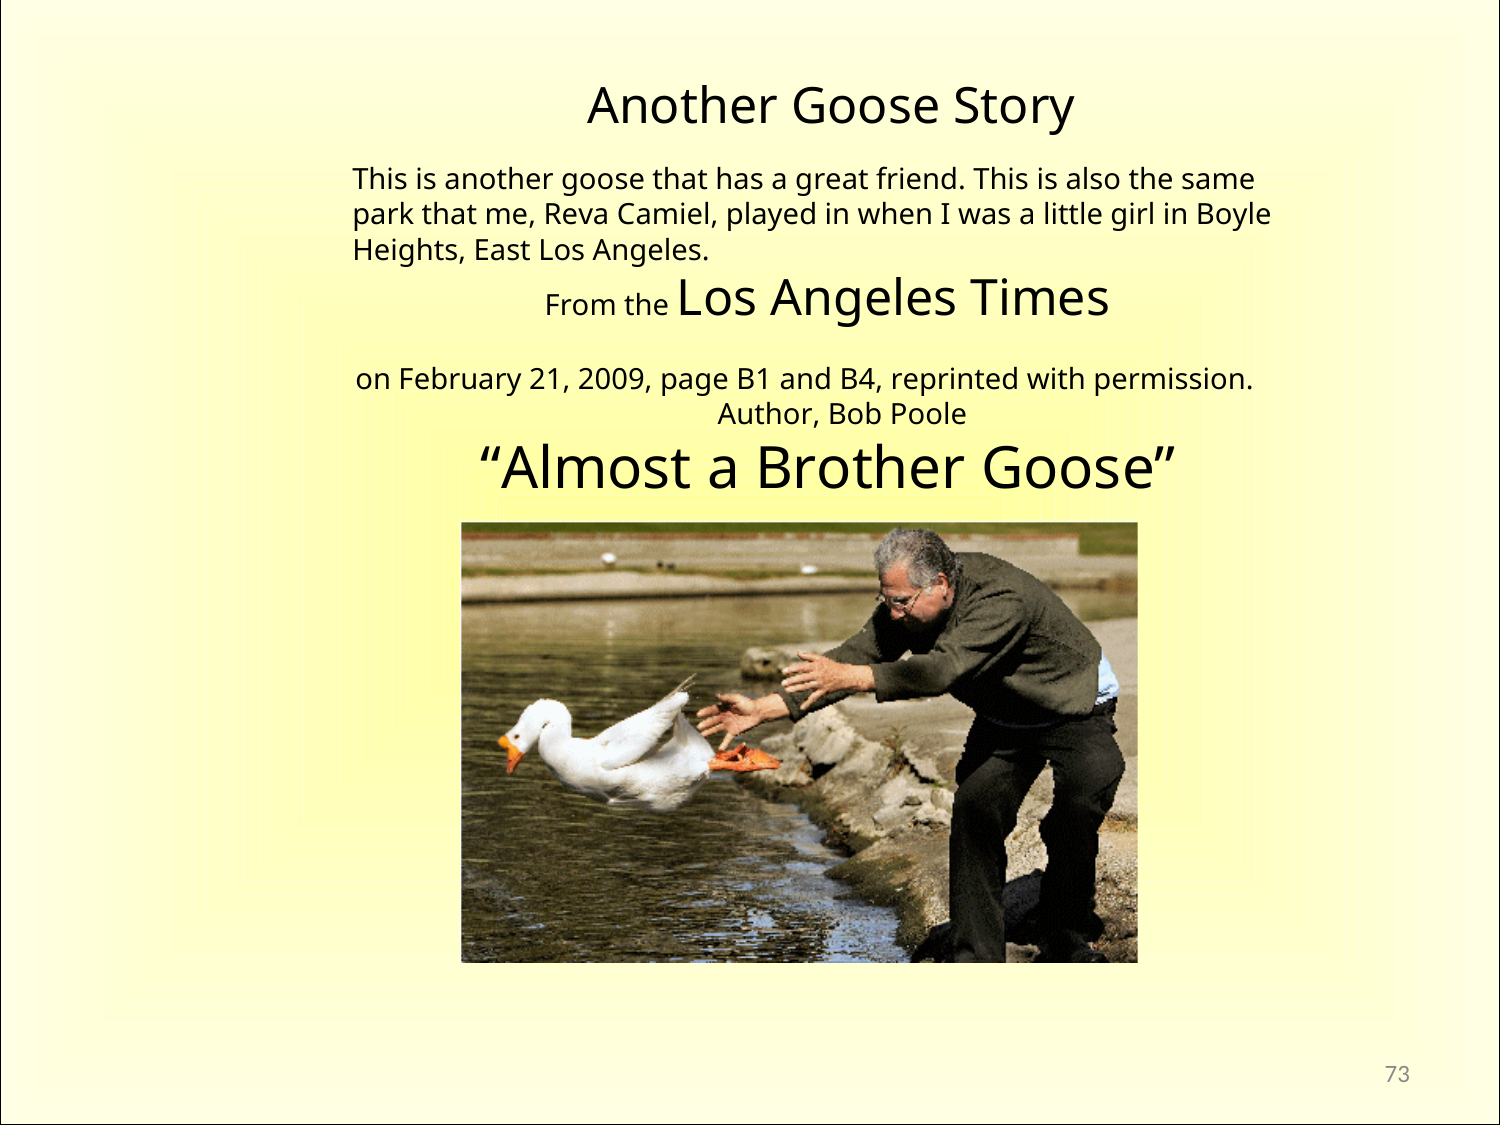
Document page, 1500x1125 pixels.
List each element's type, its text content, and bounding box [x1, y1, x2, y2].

picture [460, 521, 1138, 963]
text_box Another Goose Story This is another goose that has a great friend. This is also the same park that me, Reva Camiel, played in when I was a little girl in Boyle Heights, East Los Angeles. From the Los Angeles Times on February 21, 2009, page B1 and B4, reprinted with permission. Author, Bob Poole “Almost a Brother Goose” [337, 65, 1326, 509]
text_box [0, 0, 1500, 1125]
text_box [1074, 1042, 1426, 1103]
